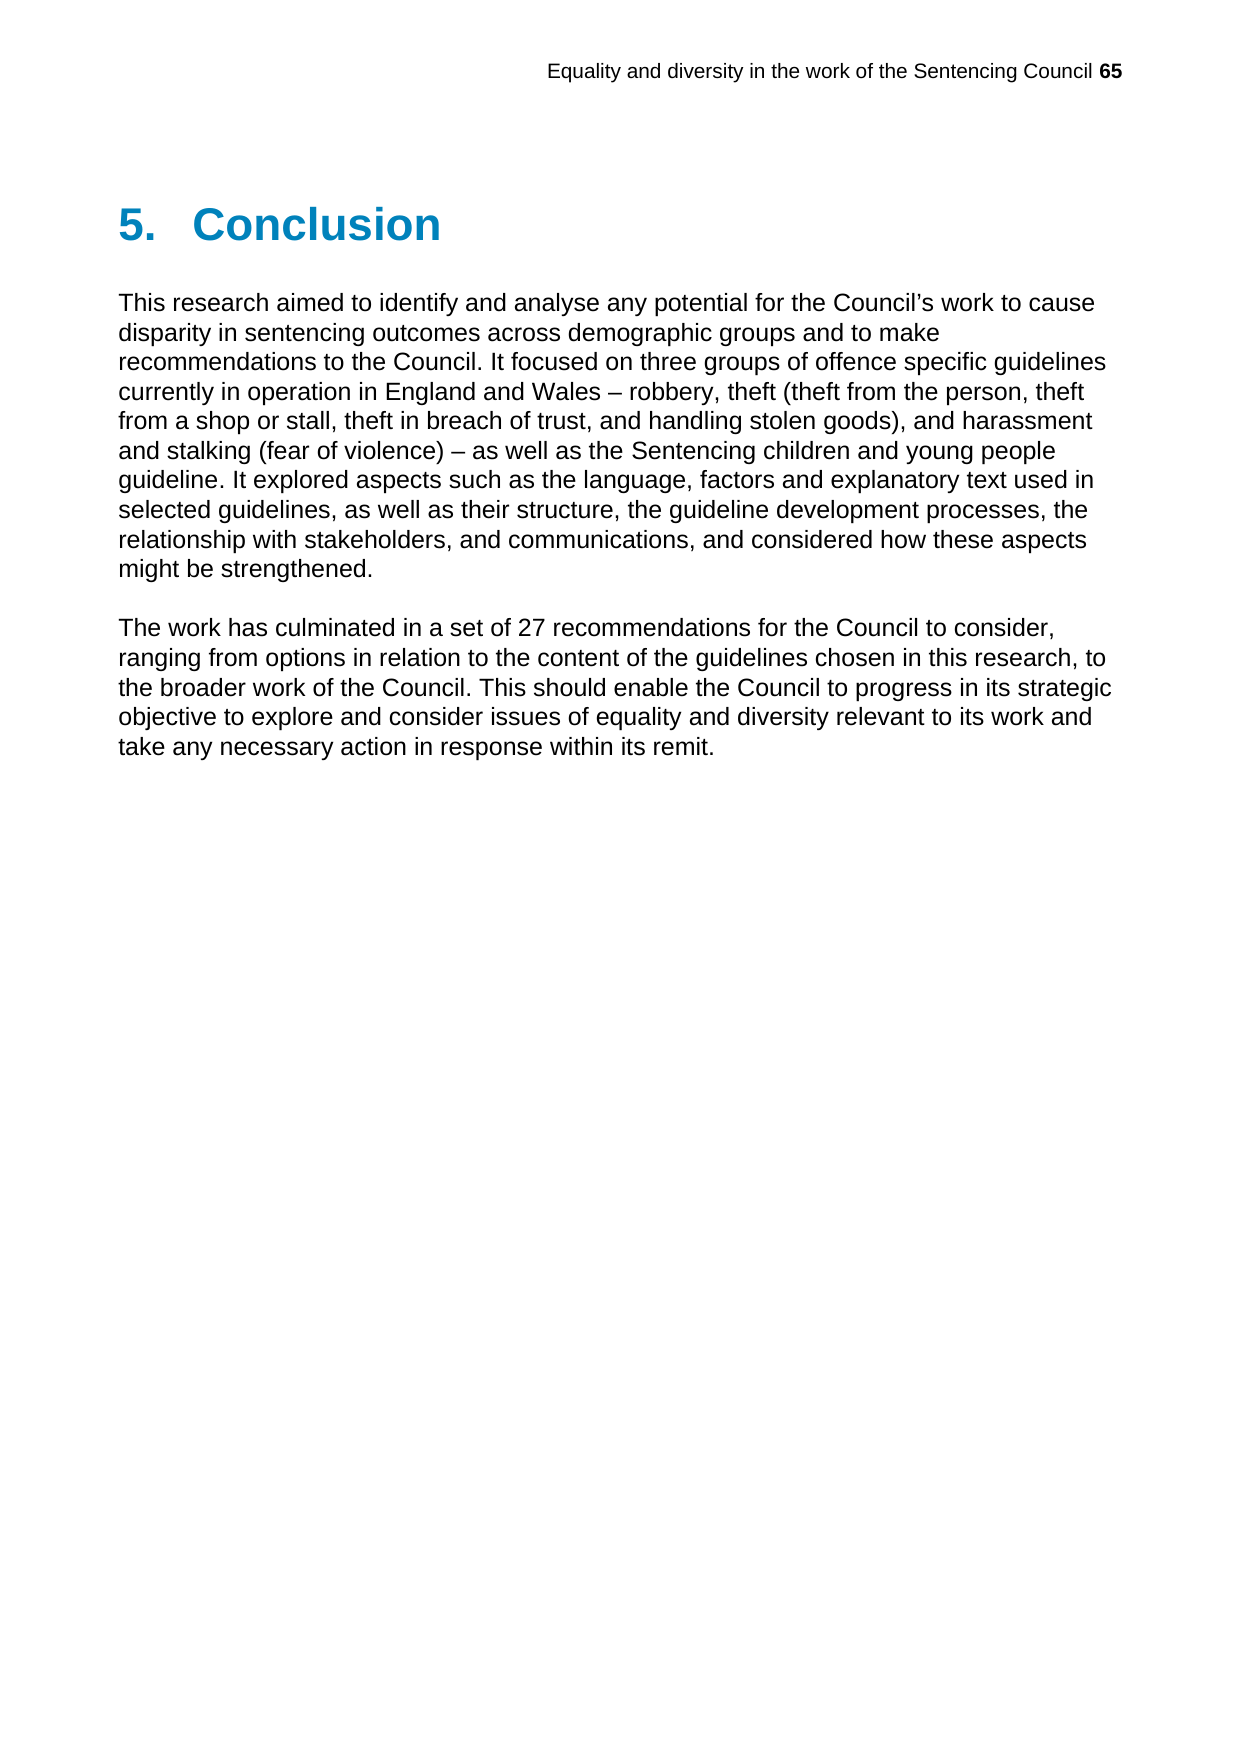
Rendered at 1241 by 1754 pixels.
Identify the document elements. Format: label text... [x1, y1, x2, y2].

list This research aimed to identify and analyse any potential for the Council’s work to cause disparity in sentencing outcomes across demographic groups and to make recommendations to the Council. It focused on three groups of offence specific guidelines currently in operation in England and Wales – robbery, theft (theft from the person, theft from a shop or stall, theft in breach of trust, and handling stolen goods), and harassment and stalking (fear of violence) – as well as the Sentencing children and young people guideline. It explored aspects such as the language, factors and explanatory text used in selected guidelines, as well as their structure, the guideline development processes, the relationship with stakeholders, and communications, and considered how these aspects might be strengthened. [118, 288, 1122, 583]
subtitle Conclusion [118, 198, 1122, 250]
list The work has culminated in a set of 27 recommendations for the Council to consider, ranging from options in relation to the content of the guidelines chosen in this research, to the broader work of the Council. This should enable the Council to progress in its strategic objective to explore and consider issues of equality and diversity relevant to its work and take any necessary action in response within its remit. [118, 613, 1122, 760]
